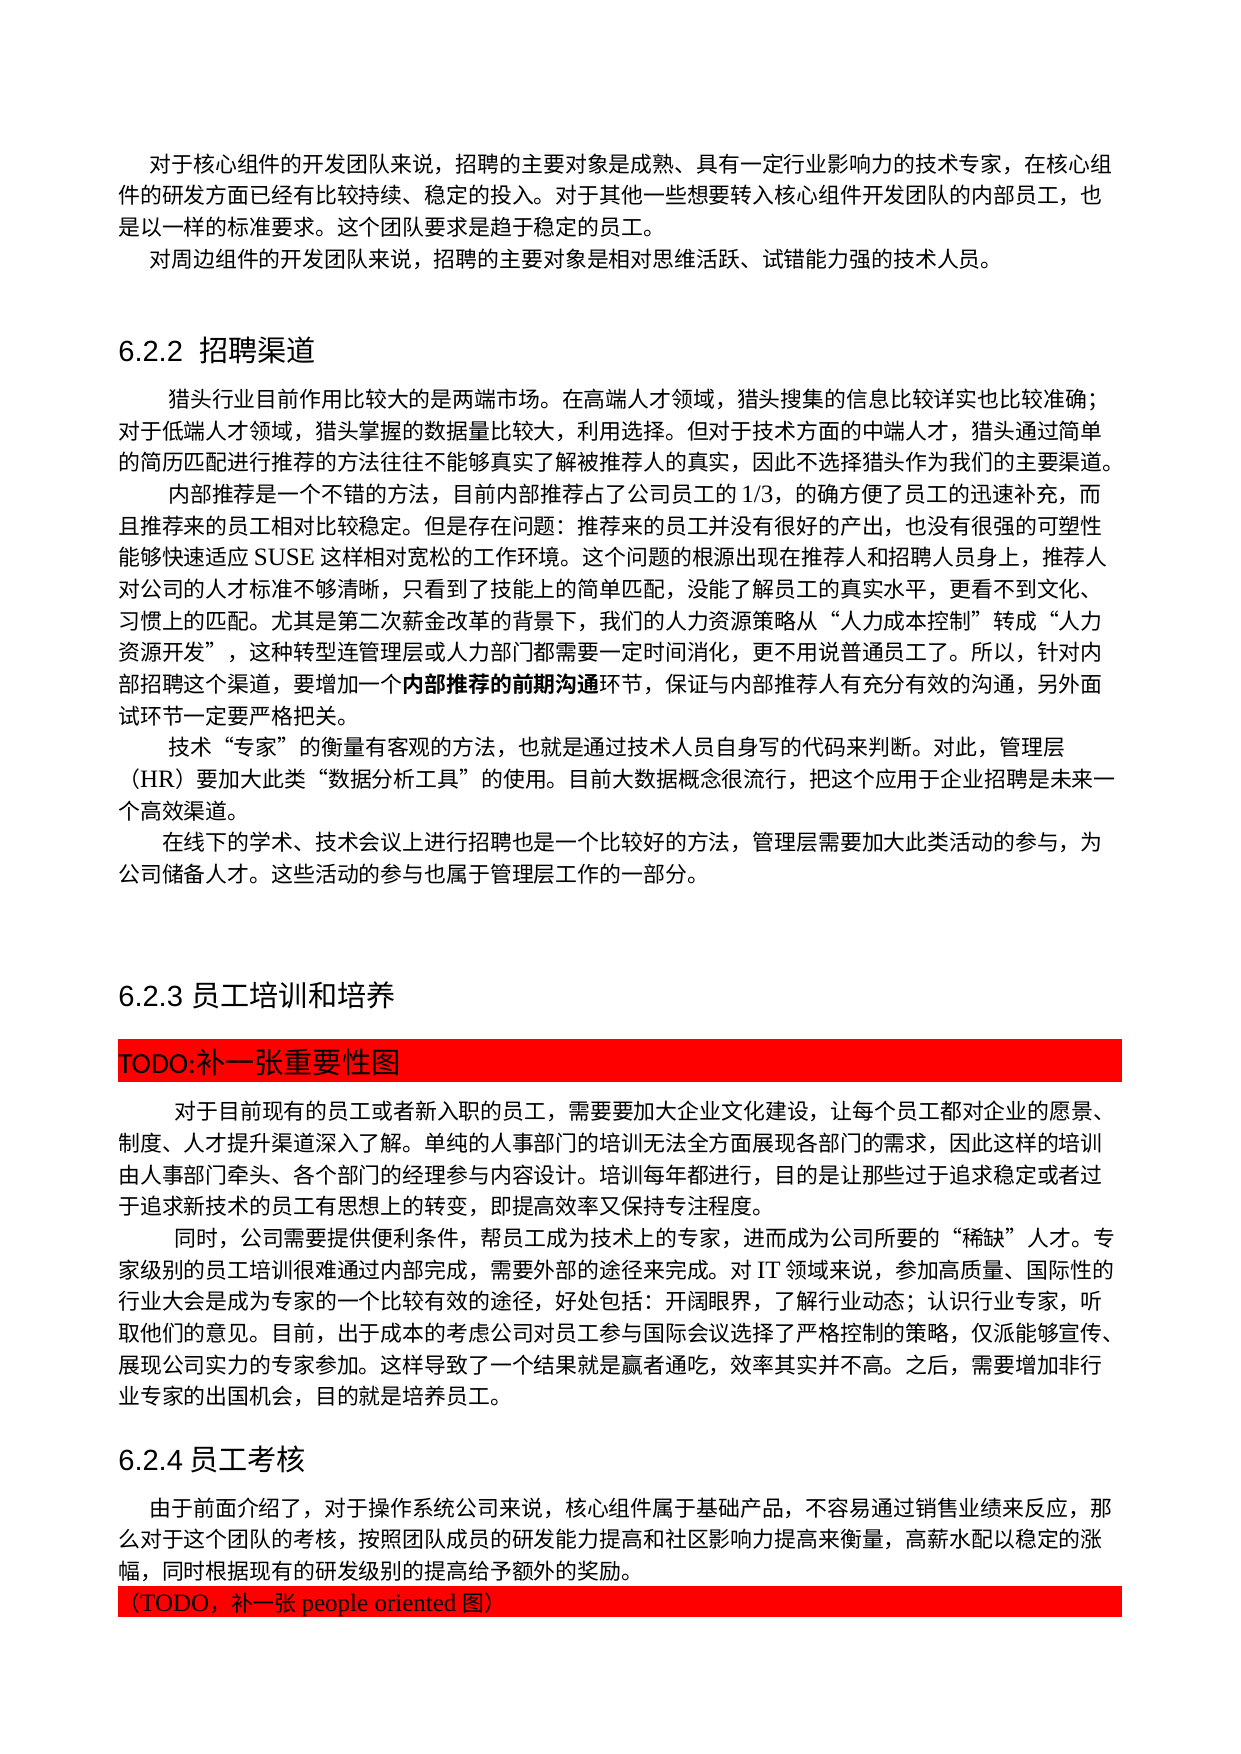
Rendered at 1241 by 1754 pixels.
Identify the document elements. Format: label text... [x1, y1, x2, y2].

text 6.2.4员工考核 [118, 1436, 1122, 1478]
text 6.2.2 招聘渠道 [118, 327, 1122, 369]
text 对于核心组件的开发团队来说，招聘的主要对象是成熟、具有一定行业影响力的技术专家，在核心组件的研发方面已经有比较持续、稳定的投入。对于其他一些想要转入核心组件开发团队的内部员工，也是以一样的标准要求。这个团队要求是趋于稳定的员工。 [118, 147, 1122, 242]
text （TODO，补一张 people oriented 图） [118, 1586, 1122, 1617]
text 6.2.3 员工培训和培养 [118, 972, 1122, 1014]
text 对于目前现有的员工或者新入职的员工，需要要加大企业文化建设，让每个员工都对企业的愿景、制度、人才提升渠道深入了解。单纯的人事部门的培训无法全方面展现各部门的需求，因此这样的培训由人事部门牵头、各个部门的经理参与内容设计。培训每年都进行，目的是让那些过于追求稳定或者过于追求新技术的员工有思想上的转变，即提高效率又保持专注程度。 [118, 1094, 1122, 1221]
text 同时，公司需要提供便利条件，帮员工成为技术上的专家，进而成为公司所要的“稀缺”人才。专家级别的员工培训很难通过内部完成，需要外部的途径来完成。对IT领域来说，参加高质量、国际性的行业大会是成为专家的一个比较有效的途径，好处包括：开阔眼界，了解行业动态；认识行业专家，听取他们的意见。目前，出于成本的考虑公司对员工参与国际会议选择了严格控制的策略，仅派能够宣传、展现公司实力的专家参加。这样导致了一个结果就是赢者通吃，效率其实并不高。之后，需要增加非行业专家的出国机会，目的就是培养员工。 [118, 1221, 1122, 1411]
text 对周边组件的开发团队来说，招聘的主要对象是相对思维活跃、试错能力强的技术人员。 [118, 242, 1122, 273]
text 由于前面介绍了，对于操作系统公司来说，核心组件属于基础产品，不容易通过销售业绩来反应，那么对于这个团队的考核，按照团队成员的研发能力提高和社区影响力提高来衡量，高薪水配以稳定的涨幅，同时根据现有的研发级别的提高给予额外的奖励。 [118, 1491, 1122, 1586]
text 在线下的学术、技术会议上进行招聘也是一个比较好的方法，管理层需要加大此类活动的参与，为公司储备人才。这些活动的参与也属于管理层工作的一部分。 [118, 825, 1122, 889]
text 内部推荐是一个不错的方法，目前内部推荐占了公司员工的1/3，的确方便了员工的迅速补充，而且推荐来的员工相对比较稳定。但是存在问题：推荐来的员工并没有很好的产出，也没有很强的可塑性能够快速适应SUSE这样相对宽松的工作环境。这个问题的根源出现在推荐人和招聘人员身上，推荐人对公司的人才标准不够清晰，只看到了技能上的简单匹配，没能了解员工的真实水平，更看不到文化、习惯上的匹配。尤其是第二次薪金改革的背景下，我们的人力资源策略从“人力成本控制”转成“人力资源开发”，这种转型连管理层或人力部门都需要一定时间消化，更不用说普通员工了。所以，针对内部招聘这个渠道，要增加一个内部推荐的前期沟通环节，保证与内部推荐人有充分有效的沟通，另外面试环节一定要严格把关。 [118, 477, 1122, 730]
text 猎头行业目前作用比较大的是两端市场。在高端人才领域，猎头搜集的信息比较详实也比较准确；对于低端人才领域，猎头掌握的数据量比较大，利用选择。但对于技术方面的中端人才，猎头通过简单的简历匹配进行推荐的方法往往不能够真实了解被推荐人的真实，因此不选择猎头作为我们的主要渠道。 [118, 382, 1122, 477]
text 技术“专家”的衡量有客观的方法，也就是通过技术人员自身写的代码来判断。对此，管理层（HR）要加大此类“数据分析工具”的使用。目前大数据概念很流行，把这个应用于企业招聘是未来一个高效渠道。 [118, 730, 1122, 825]
text TODO:补一张重要性图 [118, 1039, 1122, 1082]
